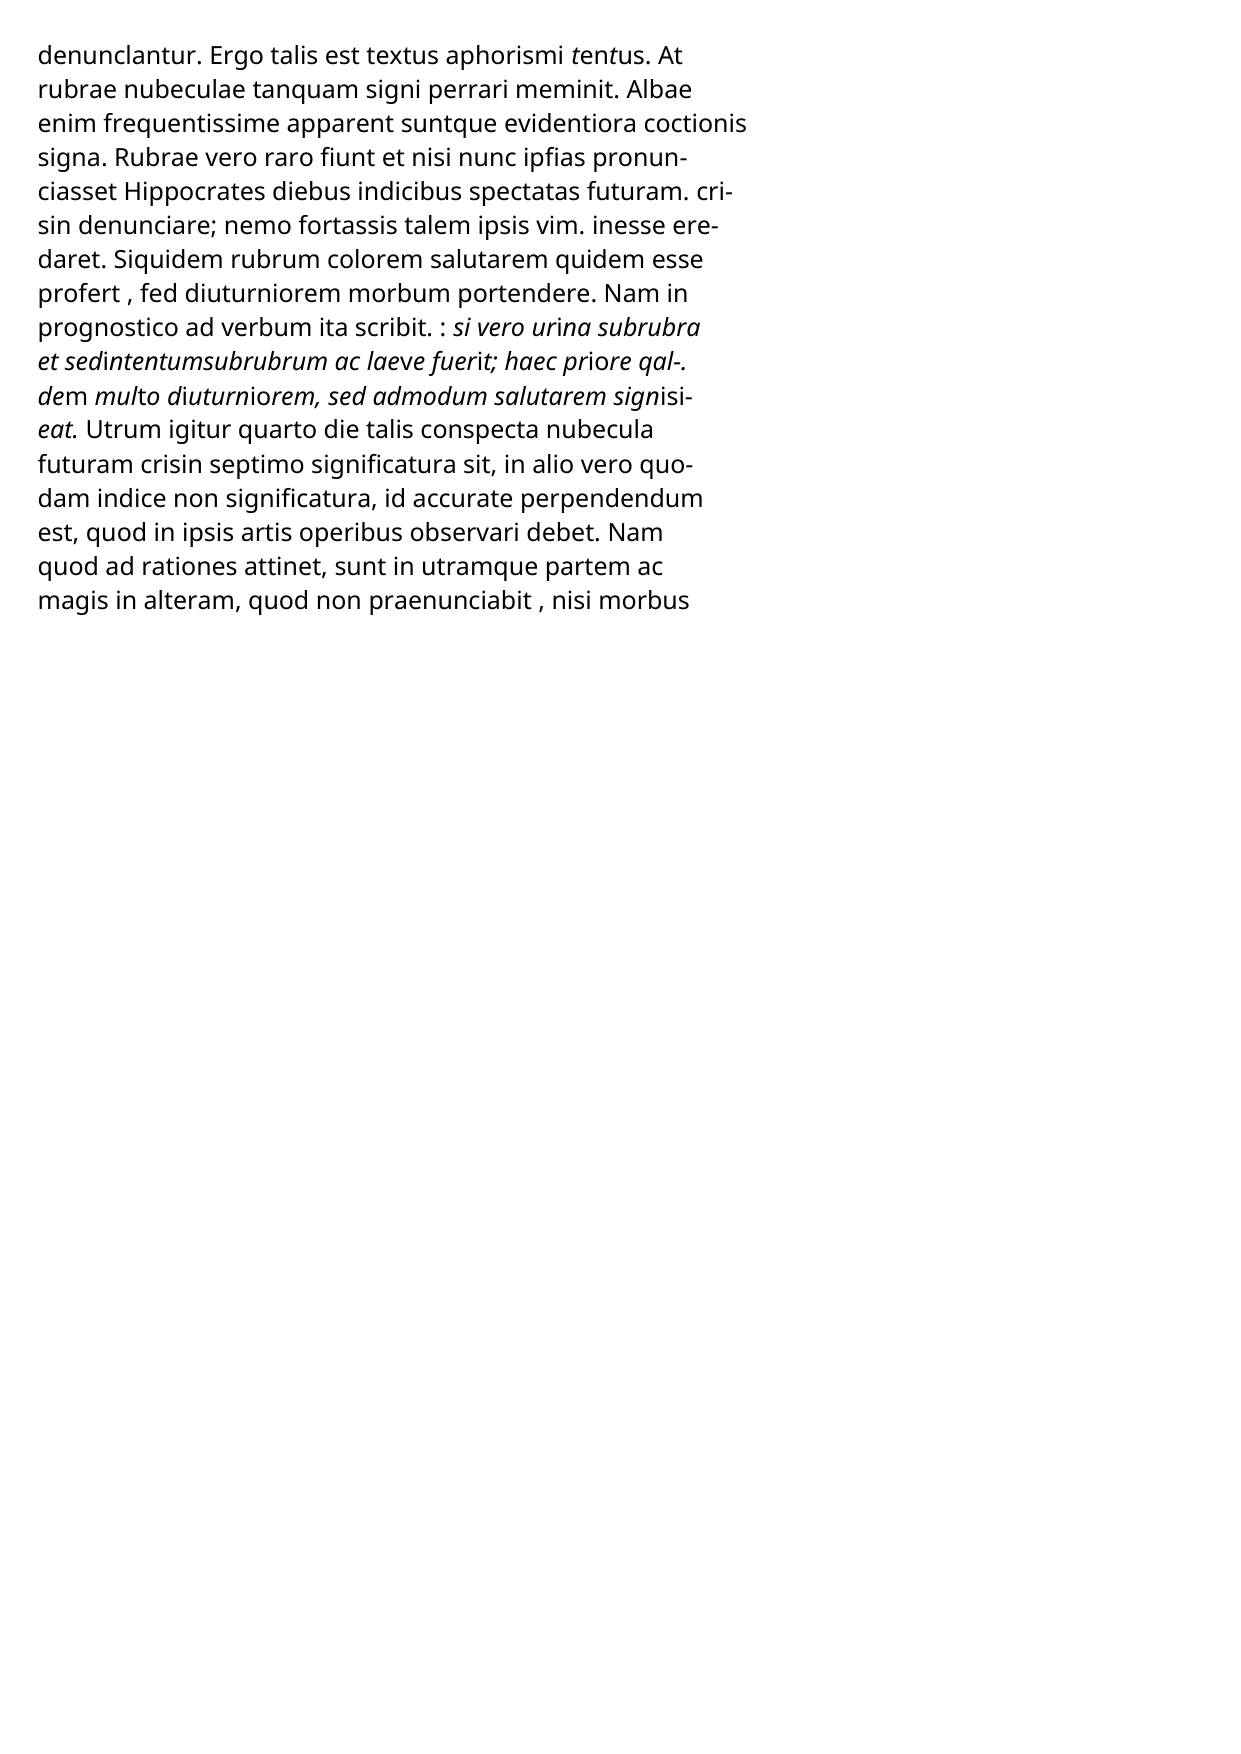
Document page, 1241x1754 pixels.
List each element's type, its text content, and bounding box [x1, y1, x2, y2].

text denunclantur. Ergo talis est textus aphorismi tentus. At rubrae nubeculae tanquam signi perrari meminit. Albae enim frequentissime apparent suntque evidentiora coctionis signa. Rubrae vero raro fiunt et nisi nunc ipfias pronun- ciasset Hippocrates diebus indicibus spectatas futuram. cri- sin denunciare; nemo fortassis talem ipsis vim. inesse ere- daret. Siquidem rubrum colorem salutarem quidem esse profert , fed diuturniorem morbum portendere. Nam in prognostico ad verbum ita scribit. : si vero urina subrubra et sedintentumsubrubrum ac laeve fuerit; haec priore qal-. dem multo diuturniorem, sed admodum salutarem signisi- eat. Utrum igitur quarto die talis conspecta nubecula futuram crisin septimo significatura sit, in alio vero quo- dam indice non significatura, id accurate perpendendum est, quod in ipsis artis operibus observari debet. Nam quod ad rationes attinet, sunt in utramque partem ac magis in alteram, quod non praenunciabit , nisi morbus [37, 37, 1203, 617]
